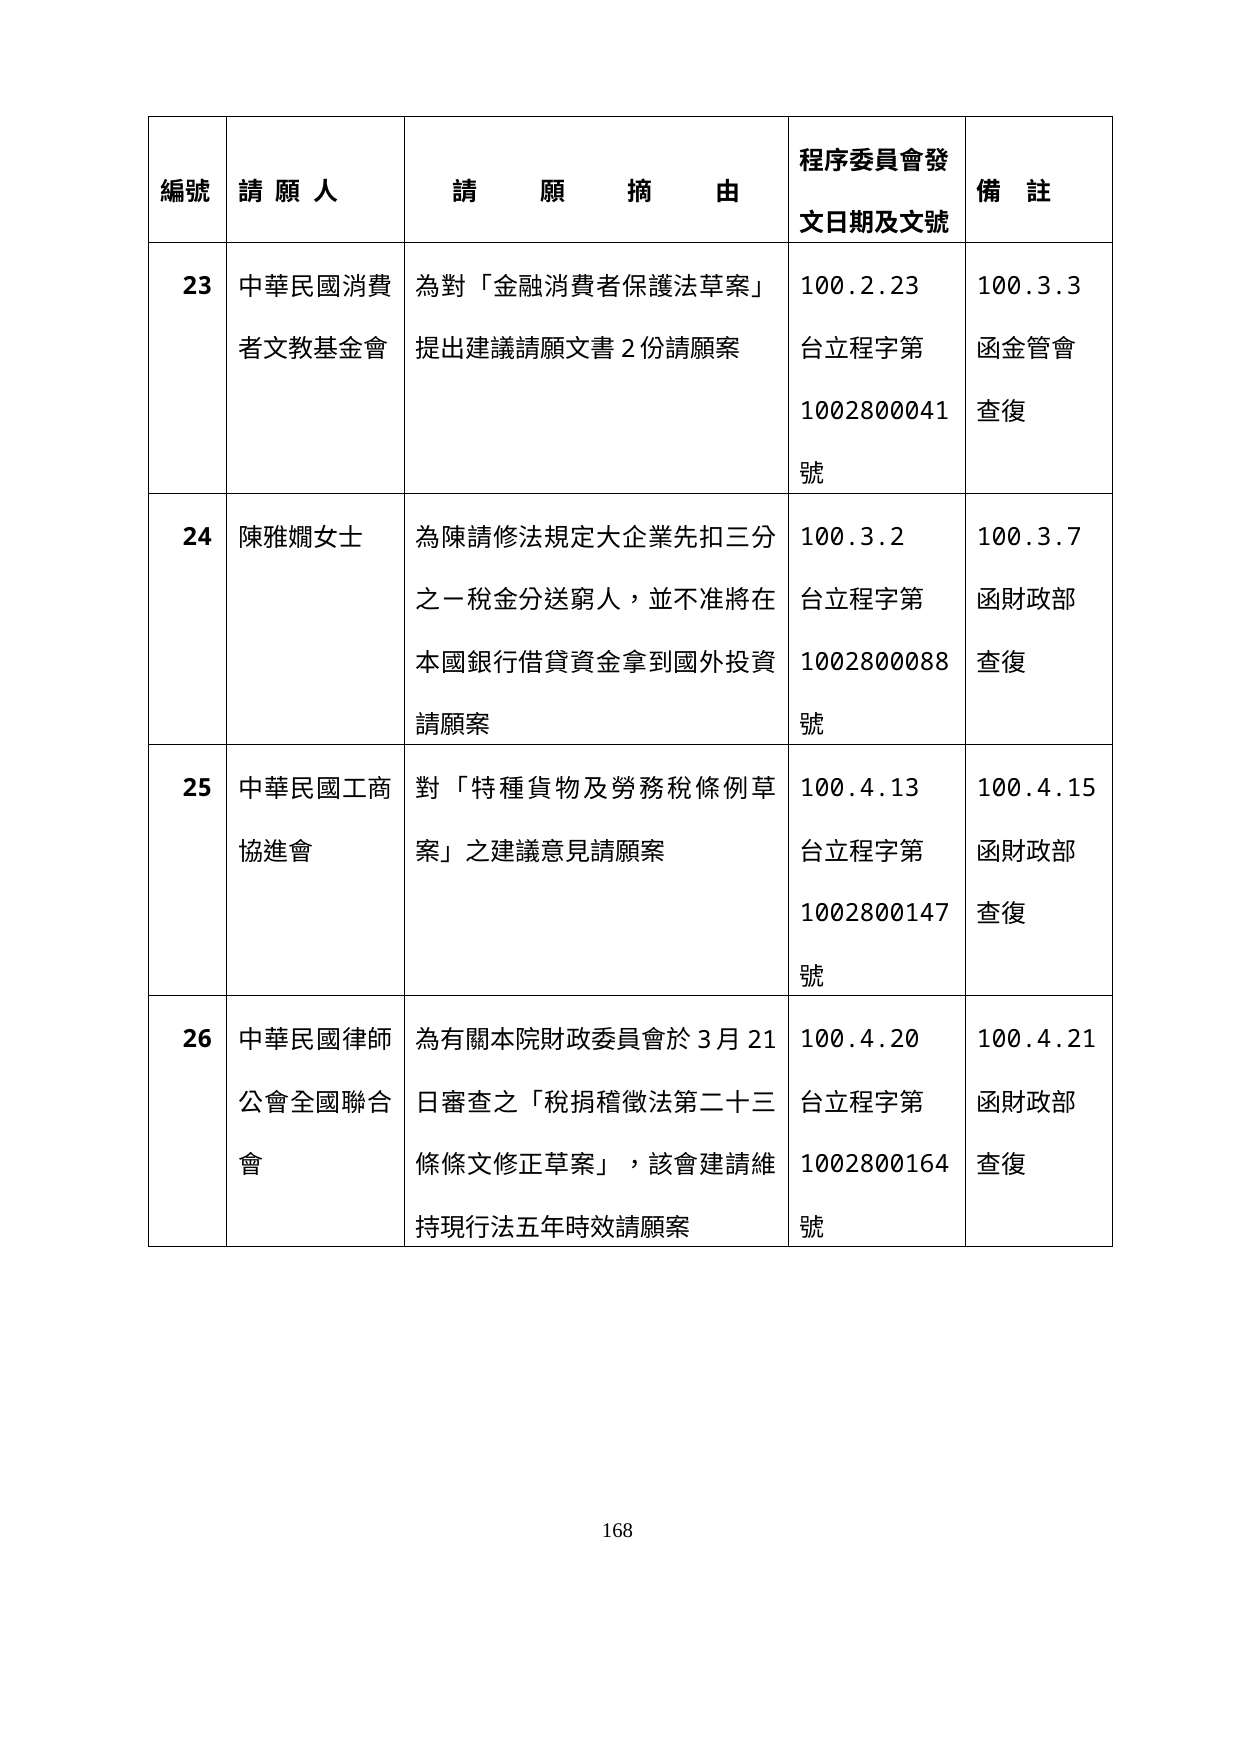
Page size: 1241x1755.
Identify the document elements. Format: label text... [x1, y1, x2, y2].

table_cell 100.2.23 台立程字第1002800041號 [789, 243, 965, 493]
table_header 備 註 [966, 117, 1112, 242]
table_cell 100.4.15 函財政部 查復 [966, 745, 1112, 995]
table_cell 為對「金融消費者保護法草案」提出建議請願文書2份請願案 [405, 243, 788, 493]
table_cell 中華民國消費者文教基金會 [227, 243, 404, 493]
table_cell 為有關本院財政委員會於3月21日審查之「稅捐稽徵法第二十三條條文修正草案」，該會建請維持現行法五年時效請願案 [405, 996, 788, 1246]
table_header 程序委員會發文日期及文號 [789, 117, 965, 242]
table_cell [149, 996, 226, 1246]
table_cell 100.4.21 函財政部 查復 [966, 996, 1112, 1246]
table_cell 為陳請修法規定大企業先扣三分之ㄧ稅金分送窮人，並不准將在本國銀行借貸資金拿到國外投資請願案 [405, 494, 788, 744]
table_cell 100.4.13 台立程字第1002800147號 [789, 745, 965, 995]
table_cell 中華民國工商協進會 [227, 745, 404, 995]
table_cell 100.4.20 台立程字第1002800164號 [789, 996, 965, 1246]
table_cell 中華民國律師公會全國聯合會 [227, 996, 404, 1246]
table_cell 陳雅嫺女士 [227, 494, 404, 744]
table_cell 100.3.7 函財政部 查復 [966, 494, 1112, 744]
table_cell 100.3.3 函金管會 查復 [966, 243, 1112, 493]
table_cell 100.3.2 台立程字第1002800088號 [789, 494, 965, 744]
table_cell [149, 745, 226, 995]
table_header 請 願 摘 由 [405, 117, 788, 242]
table_cell [149, 494, 226, 744]
table_header 編號 [149, 117, 226, 242]
table_cell 對「特種貨物及勞務稅條例草案」之建議意見請願案 [405, 745, 788, 995]
table_cell [149, 243, 226, 493]
table_header 請 願 人 [227, 117, 404, 242]
